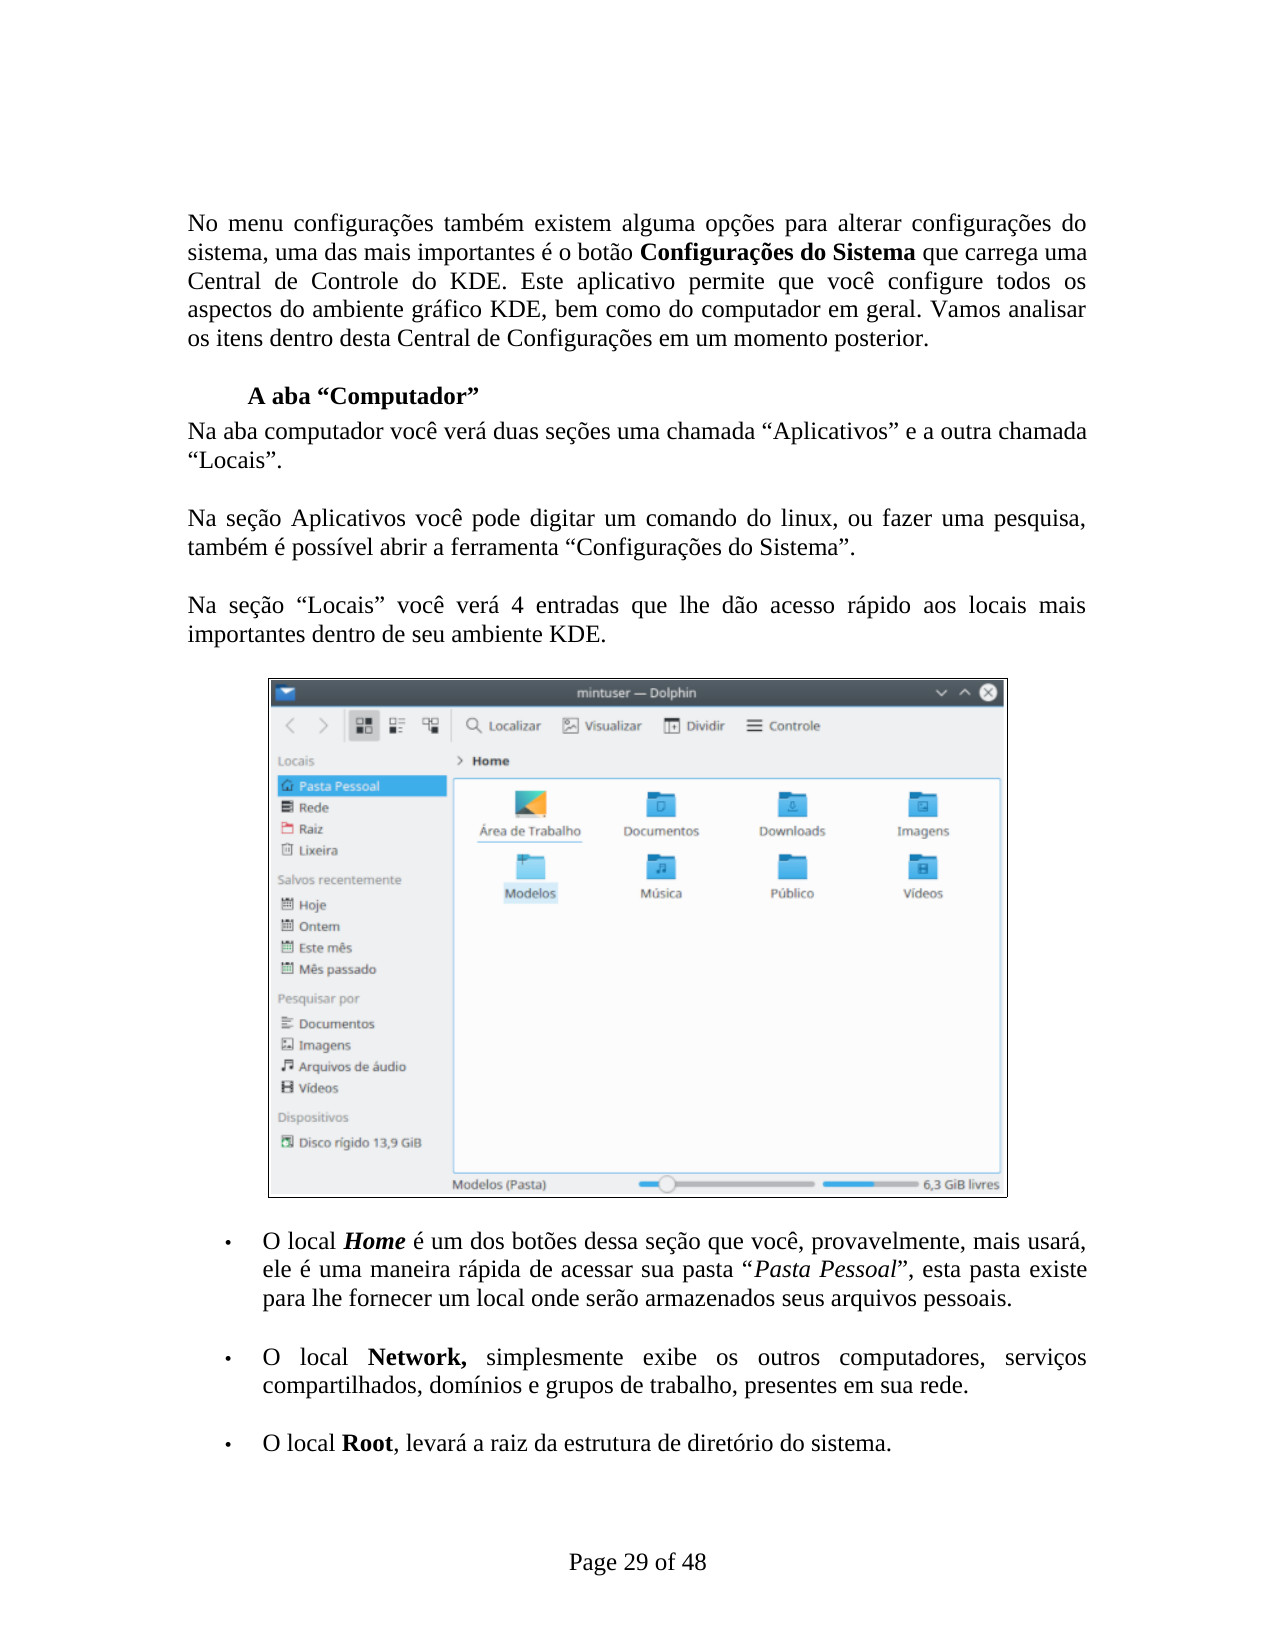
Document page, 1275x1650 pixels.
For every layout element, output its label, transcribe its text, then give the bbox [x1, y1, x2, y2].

list O local Home é um dos botões dessa seção que você, provavelmente, mais usará, ele é uma maneira rápida de acessar sua pasta “Pasta Pessoal”, esta pasta existe para lhe fornecer um local onde serão armazenados seus arquivos pessoais. [225, 1226, 1087, 1312]
text Na seção Aplicativos você pode digitar um comando do linux, ou fazer uma pesquisa, também é possível abrir a ferramenta “Configurações do Sistema”. [187, 503, 1087, 561]
text Na aba computador você verá duas seções uma chamada “Aplicativos” e a outra chamada “Locais”. [187, 416, 1087, 474]
list O local Root, levará a raiz da estrutura de diretório do sistema. [225, 1428, 1087, 1457]
subtitle A aba “Computador” [187, 381, 1087, 410]
list O local Network, simplesmente exibe os outros computadores, serviços compartilhados, domínios e grupos de trabalho, presentes em sua rede. [225, 1342, 1087, 1399]
picture [271, 680, 1004, 1194]
text Na seção “Locais” você verá 4 entradas que lhe dão acesso rápido aos locais mais importantes dentro de seu ambiente KDE. [187, 590, 1087, 648]
text No menu configurações também existem alguma opções para alterar configurações do sistema, uma das mais importantes é o botão Configurações do Sistema que carrega uma Central de Controle do KDE. Este aplicativo permite que você configure todos os aspectos do ambiente gráfico KDE, bem como do computador em geral. Vamos analisar os itens dentro desta Central de Configurações em um momento posterior. [187, 208, 1087, 352]
